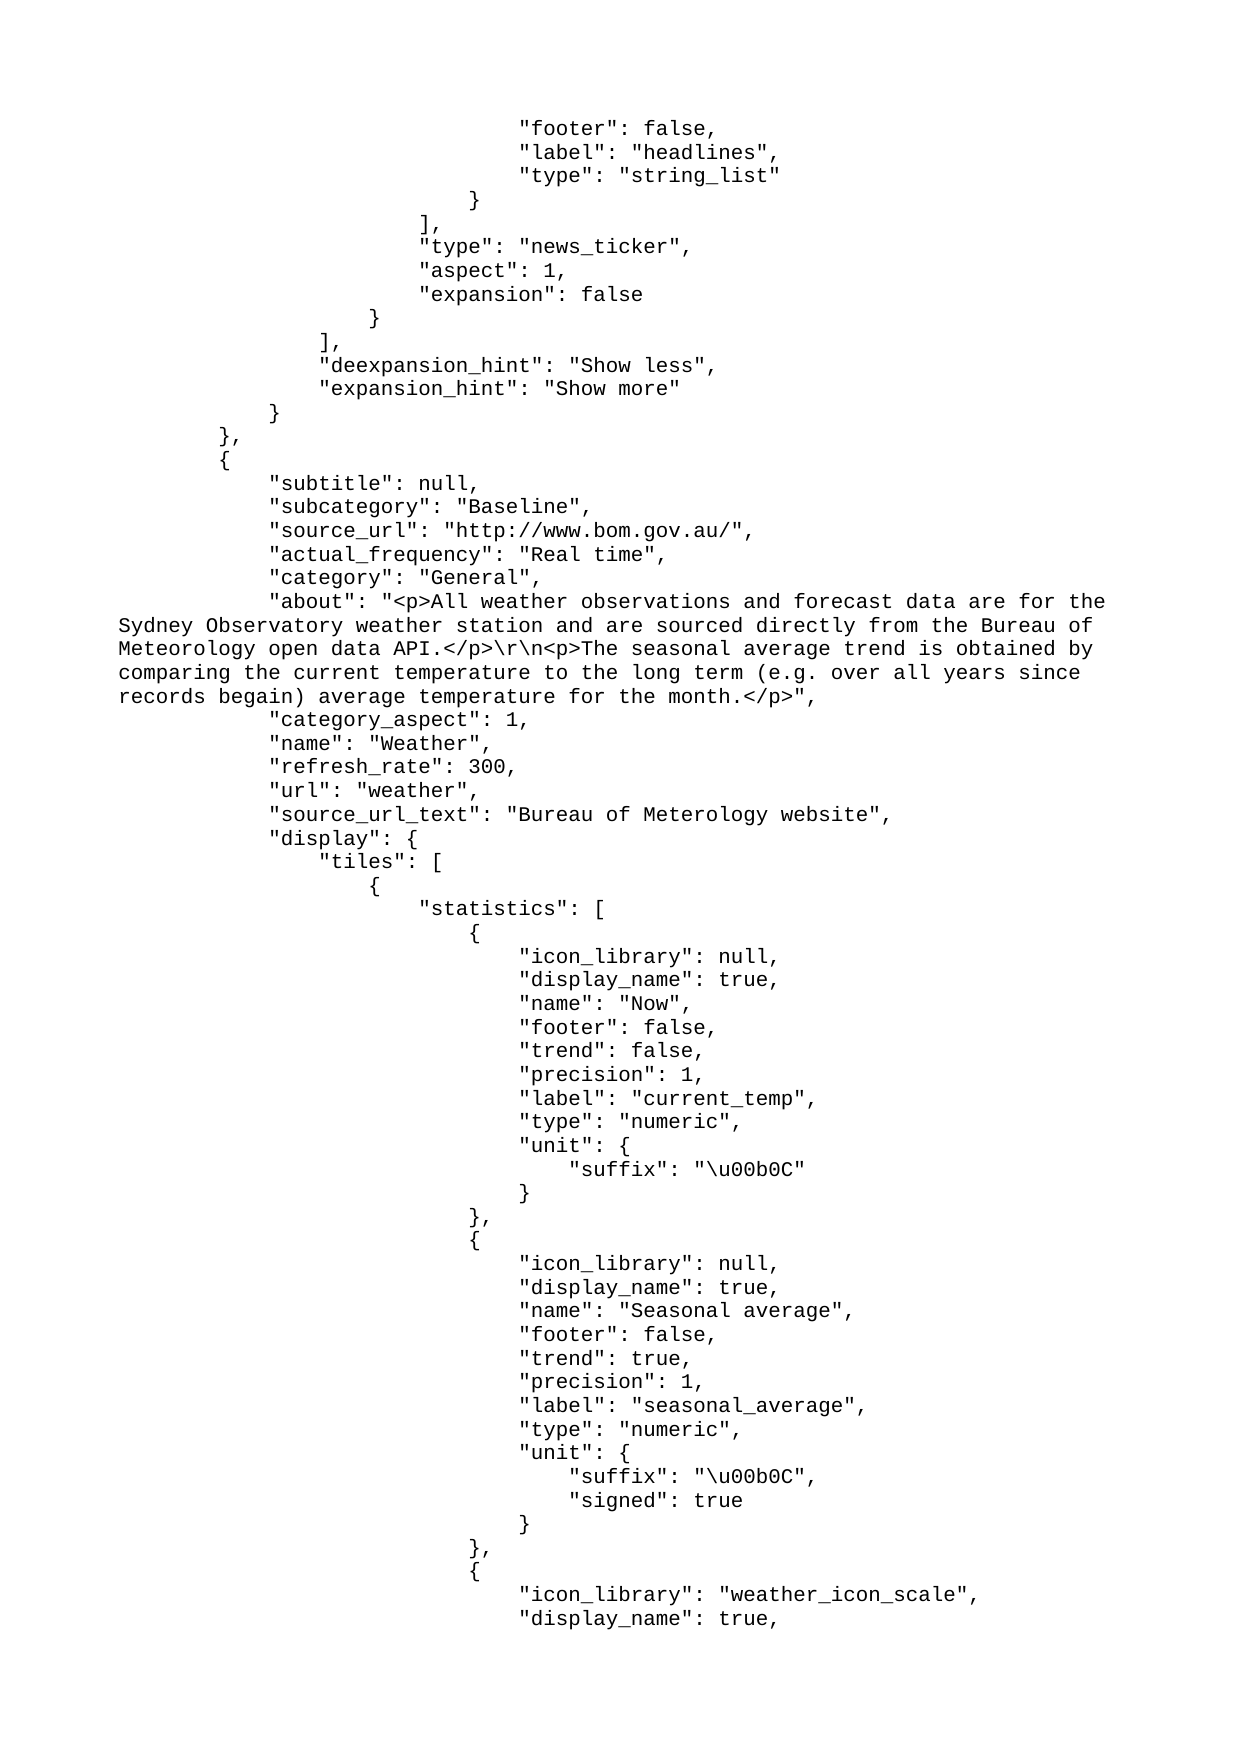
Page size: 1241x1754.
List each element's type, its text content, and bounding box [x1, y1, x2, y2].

text }, [118, 1537, 1122, 1561]
text }, [118, 426, 1122, 449]
text "about": "<p>All weather observations and forecast data are for the Sydney Observatory weather station and are sourced directly from the Bureau of Meteorology open data API.</p>\r\n<p>The seasonal average trend is obtained by comparing the current temperature to the long term (e.g. over all years since records begain) average temperature for the month.</p>", [118, 591, 1122, 709]
text "name": "Seasonal average", [118, 1300, 1122, 1324]
text "refresh_rate": 300, [118, 757, 1122, 780]
text } [118, 307, 1122, 331]
text "precision": 1, [118, 1371, 1122, 1395]
text "display_name": true, [118, 1608, 1122, 1631]
text { [118, 449, 1122, 473]
text "label": "current_temp", [118, 1088, 1122, 1111]
text "type": "numeric", [118, 1111, 1122, 1135]
text "suffix": "\u00b0C" [118, 1158, 1122, 1182]
text "category_aspect": 1, [118, 709, 1122, 733]
text "source_url": "http://www.bom.gov.au/", [118, 520, 1122, 544]
text "category": "General", [118, 567, 1122, 591]
text "precision": 1, [118, 1064, 1122, 1088]
text "source_url_text": "Bureau of Meterology website", [118, 804, 1122, 827]
text "expansion_hint": "Show more" [118, 378, 1122, 402]
text "name": "Weather", [118, 733, 1122, 757]
text "subtitle": null, [118, 473, 1122, 496]
text "icon_library": "weather_icon_scale", [118, 1584, 1122, 1608]
text "unit": { [118, 1442, 1122, 1466]
text "display_name": true, [118, 1277, 1122, 1300]
text "deexpansion_hint": "Show less", [118, 354, 1122, 378]
text "unit": { [118, 1135, 1122, 1158]
text "trend": true, [118, 1348, 1122, 1371]
text "tiles": [ [118, 851, 1122, 875]
text "footer": false, [118, 118, 1122, 142]
text "actual_frequency": "Real time", [118, 544, 1122, 567]
text } [118, 189, 1122, 213]
text "footer": false, [118, 1017, 1122, 1040]
text "label": "seasonal_average", [118, 1395, 1122, 1419]
text "label": "headlines", [118, 142, 1122, 165]
text "aspect": 1, [118, 260, 1122, 284]
text "trend": false, [118, 1040, 1122, 1064]
text "icon_library": null, [118, 946, 1122, 969]
text "type": "news_ticker", [118, 236, 1122, 260]
text "signed": true [118, 1489, 1122, 1513]
text ], [118, 213, 1122, 236]
text "type": "numeric", [118, 1419, 1122, 1442]
text { [118, 922, 1122, 946]
text "display_name": true, [118, 969, 1122, 993]
text } [118, 1182, 1122, 1206]
text } [118, 402, 1122, 426]
text { [118, 1561, 1122, 1584]
text "footer": false, [118, 1324, 1122, 1348]
text { [118, 875, 1122, 898]
text "suffix": "\u00b0C", [118, 1466, 1122, 1489]
text "statistics": [ [118, 898, 1122, 922]
text ], [118, 331, 1122, 354]
text "expansion": false [118, 284, 1122, 307]
text "url": "weather", [118, 780, 1122, 804]
text }, [118, 1206, 1122, 1229]
text "name": "Now", [118, 993, 1122, 1017]
text "subcategory": "Baseline", [118, 496, 1122, 520]
text } [118, 1513, 1122, 1537]
text "display": { [118, 827, 1122, 851]
text "icon_library": null, [118, 1253, 1122, 1277]
text "type": "string_list" [118, 165, 1122, 189]
text { [118, 1229, 1122, 1253]
